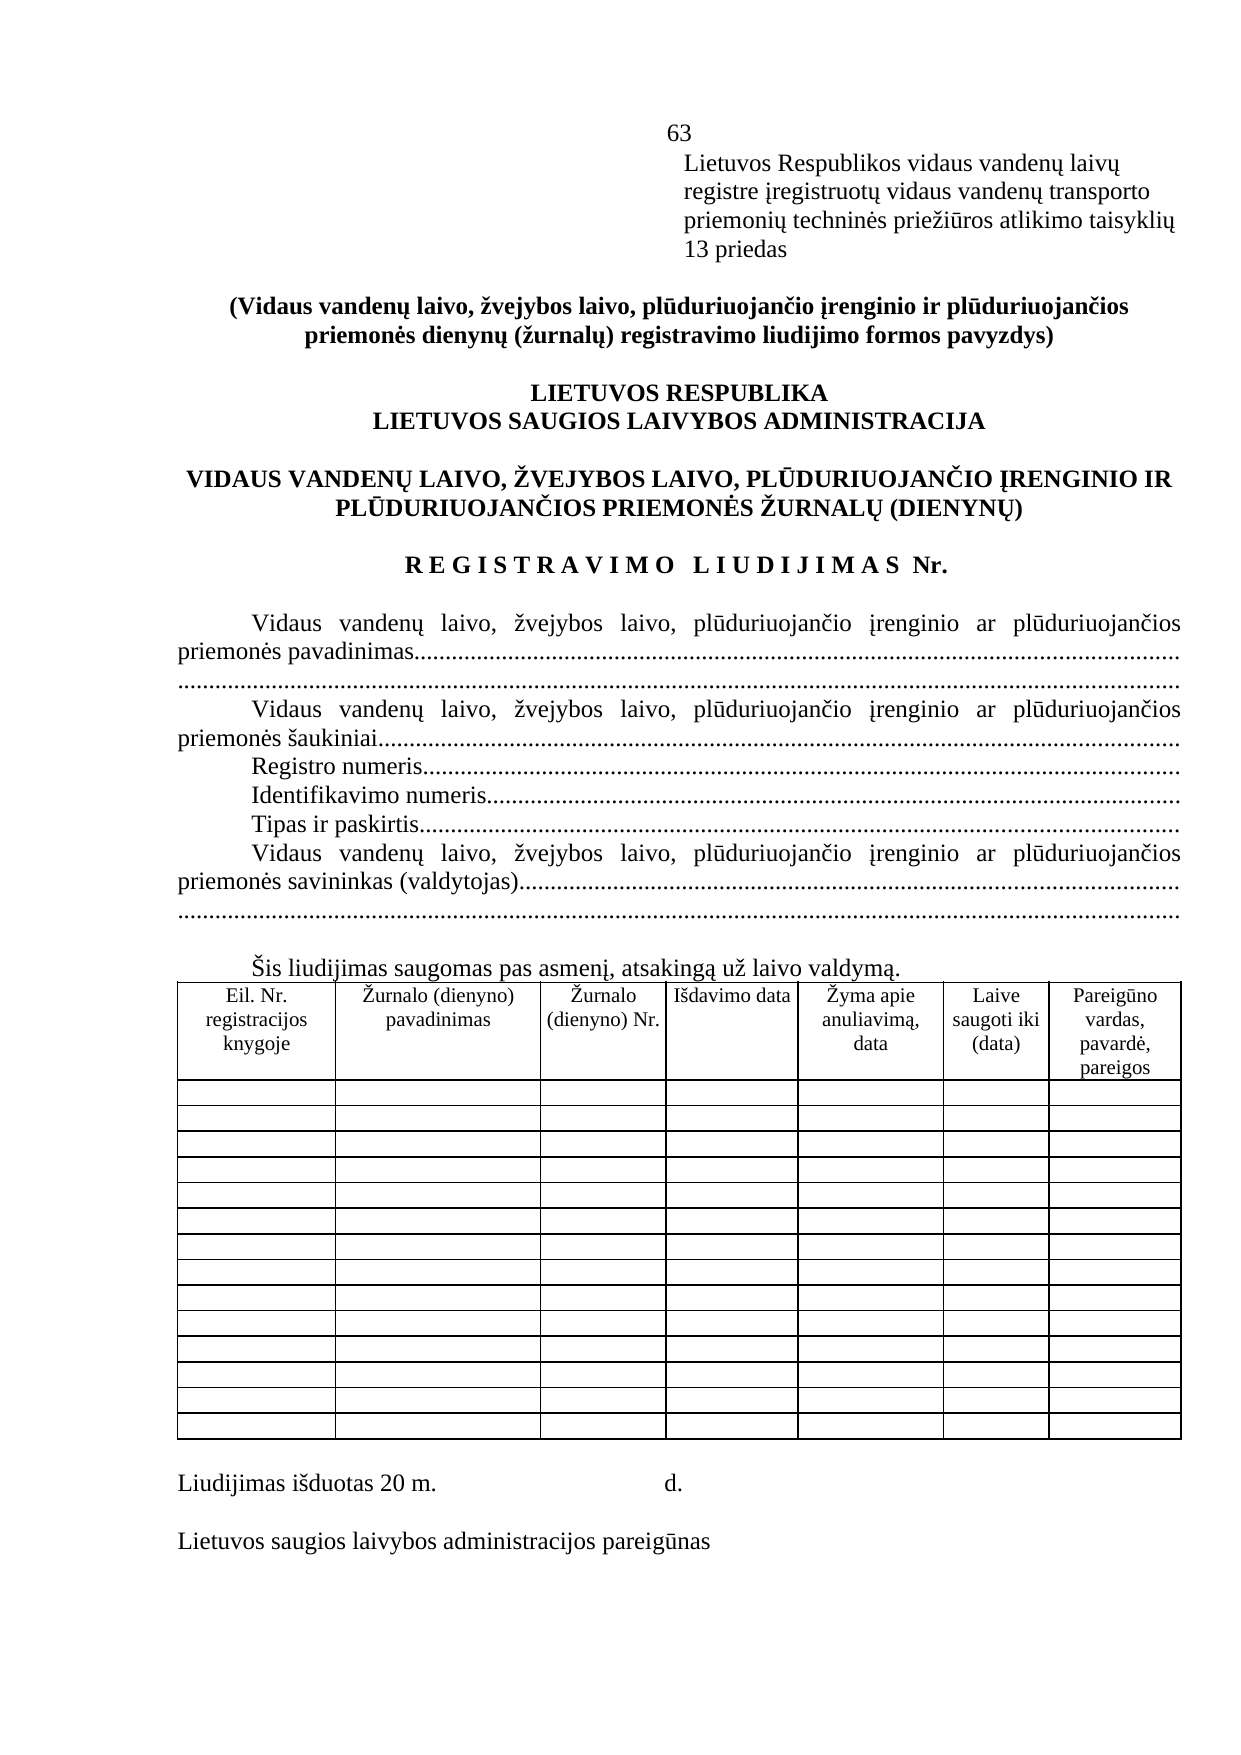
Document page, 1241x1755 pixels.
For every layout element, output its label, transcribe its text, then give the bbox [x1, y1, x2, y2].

table_cell [336, 1209, 540, 1233]
table_cell [1050, 1286, 1180, 1310]
table_cell [178, 1106, 335, 1130]
table_cell [541, 1132, 665, 1156]
table_cell [799, 1311, 943, 1335]
table_cell [667, 1235, 797, 1258]
text 13 priedas [177, 234, 1181, 263]
table_cell [667, 1209, 797, 1233]
text Lietuvos saugios laivybos administracijos pareigūnas [177, 1526, 1181, 1554]
table_cell [336, 1388, 540, 1412]
table_cell [178, 1337, 335, 1361]
table_header Laive saugoti iki (data) [944, 983, 1048, 1079]
table_cell [944, 1311, 1048, 1335]
table_cell [541, 1286, 665, 1310]
table_cell [541, 1081, 665, 1105]
table_cell [799, 1183, 943, 1207]
text Lietuvos Respublikos vidaus vandenų laivų [679, 148, 1181, 176]
table_cell [178, 1183, 335, 1207]
table_cell [667, 1132, 797, 1156]
table_cell [541, 1235, 665, 1258]
table_cell [178, 1235, 335, 1258]
text Tipas ir paskirtis [177, 809, 1181, 838]
table_cell [944, 1209, 1048, 1233]
table_cell [178, 1132, 335, 1156]
table_cell [944, 1337, 1048, 1361]
table_cell [336, 1363, 540, 1387]
table_cell [541, 1209, 665, 1233]
text LIETUVOS RESPUBLIKA [177, 378, 1181, 406]
table_cell [799, 1286, 943, 1310]
table_cell [667, 1311, 797, 1335]
table_cell [1050, 1132, 1180, 1156]
table_cell [336, 1081, 540, 1105]
table_header Žurnalo (dienyno) pavadinimas [336, 983, 540, 1079]
table_cell [799, 1260, 943, 1284]
table_cell [336, 1286, 540, 1310]
table_cell [1050, 1260, 1180, 1284]
table_cell [336, 1311, 540, 1335]
table_cell [1050, 1209, 1180, 1233]
table_cell [799, 1106, 943, 1130]
table_cell [541, 1311, 665, 1335]
table_cell [1050, 1106, 1180, 1130]
table_cell [1050, 1235, 1180, 1258]
table_cell [541, 1260, 665, 1284]
table_cell [178, 1209, 335, 1233]
text . [177, 665, 1181, 694]
table_cell [541, 1363, 665, 1387]
table_cell [336, 1414, 540, 1438]
table_cell [1050, 1158, 1180, 1182]
text Vidaus vandenų laivo, žvejybos laivo, plūduriuojančio įrenginio ar plūduriuojančios priemonės pavadinimas [177, 608, 1181, 665]
text Šis liudijimas saugomas pas asmenį, atsakingą už laivo valdymą. [177, 953, 1181, 981]
table_header Pareigūno vardas, pavardė, pareigos [1050, 983, 1180, 1079]
text Liudijimas išduotas 20 m. d. [177, 1468, 1181, 1497]
table_cell [178, 1081, 335, 1105]
table_cell [541, 1158, 665, 1182]
table_header Eil. Nr. registracijos knygoje [178, 983, 335, 1079]
table_cell [667, 1337, 797, 1361]
table_cell [336, 1106, 540, 1130]
table_cell [944, 1260, 1048, 1284]
table_cell [178, 1388, 335, 1412]
table_cell [667, 1158, 797, 1182]
table_cell [1050, 1081, 1180, 1105]
table_cell [799, 1337, 943, 1361]
text LIETUVOS SAUGIOS LAIVYBOS ADMINISTRACIJA [177, 406, 1181, 435]
table_cell [944, 1106, 1048, 1130]
text Vidaus vandenų laivo, žvejybos laivo, plūduriuojančio įrenginio ar plūduriuojančios priemonės šaukiniai [177, 694, 1181, 751]
table_cell [336, 1158, 540, 1182]
table_cell [1050, 1363, 1180, 1387]
table_cell [944, 1158, 1048, 1182]
table_cell [1050, 1388, 1180, 1412]
table_cell [178, 1286, 335, 1310]
table_header Žyma apie anuliavimą, data [799, 983, 943, 1079]
table_cell [541, 1183, 665, 1207]
table_cell [944, 1363, 1048, 1387]
table_cell [541, 1337, 665, 1361]
table_cell [944, 1414, 1048, 1438]
text Vidaus vandenų laivo, žvejybos laivo, plūduriuojančio įrenginio ar plūduriuojančios priemonės savininkas (valdytojas) [177, 838, 1181, 895]
text (Vidaus vandenų laivo, žvejybos laivo, plūduriuojančio įrenginio ir plūduriuojančios priemonės dienynų (žurnalų) registravimo liudijimo formos pavyzdys) [177, 291, 1181, 349]
table_cell [178, 1363, 335, 1387]
table_cell [944, 1081, 1048, 1105]
table_cell [944, 1388, 1048, 1412]
table_cell [336, 1337, 540, 1361]
table_cell [1050, 1311, 1180, 1335]
table_cell [799, 1132, 943, 1156]
table_cell [1050, 1414, 1180, 1438]
table_cell [944, 1132, 1048, 1156]
text registre įregistruotų vidaus vandenų transporto [177, 176, 1181, 205]
text Registro numeris [177, 751, 1181, 780]
table_cell [178, 1414, 335, 1438]
table_cell [799, 1235, 943, 1258]
table_cell [667, 1260, 797, 1284]
table_header Žurnalo (dienyno) Nr. [541, 983, 665, 1079]
table_cell [336, 1235, 540, 1258]
table_cell [799, 1209, 943, 1233]
table_cell [799, 1363, 943, 1387]
table_cell [336, 1260, 540, 1284]
table_cell [667, 1414, 797, 1438]
text priemonių techninės priežiūros atlikimo taisyklių [177, 205, 1181, 234]
table_cell [799, 1081, 943, 1105]
text REGISTRAVIMO LIUDIJIMAS Nr. [177, 550, 1181, 579]
table_cell [541, 1414, 665, 1438]
table_cell [799, 1388, 943, 1412]
table_cell [944, 1286, 1048, 1310]
table_cell [1050, 1183, 1180, 1207]
table_cell [541, 1106, 665, 1130]
table_cell [667, 1286, 797, 1310]
table_cell [336, 1132, 540, 1156]
table_cell [178, 1158, 335, 1182]
table_cell [178, 1311, 335, 1335]
table_cell [799, 1158, 943, 1182]
table_cell [178, 1260, 335, 1284]
table_cell [667, 1081, 797, 1105]
table_cell [667, 1388, 797, 1412]
table_cell [541, 1388, 665, 1412]
table_cell [667, 1363, 797, 1387]
table_cell [1050, 1337, 1180, 1361]
text VIDAUS VANDENŲ LAIVO, ŽVEJYBOS LAIVO, PLŪDURIUOJANČIO ĮRENGINIO IR PLŪDURIUOJANČIOS PRIEMONĖS ŽURNALŲ (DIENYNŲ) [177, 464, 1181, 521]
table_cell [944, 1235, 1048, 1258]
table_header Išdavimo data [667, 983, 797, 1079]
text Identifikavimo numeris [177, 780, 1181, 809]
table_cell [944, 1183, 1048, 1207]
table_cell [667, 1183, 797, 1207]
table_cell [336, 1183, 540, 1207]
table_cell [799, 1414, 943, 1438]
text . [177, 895, 1181, 924]
table_cell [667, 1106, 797, 1130]
